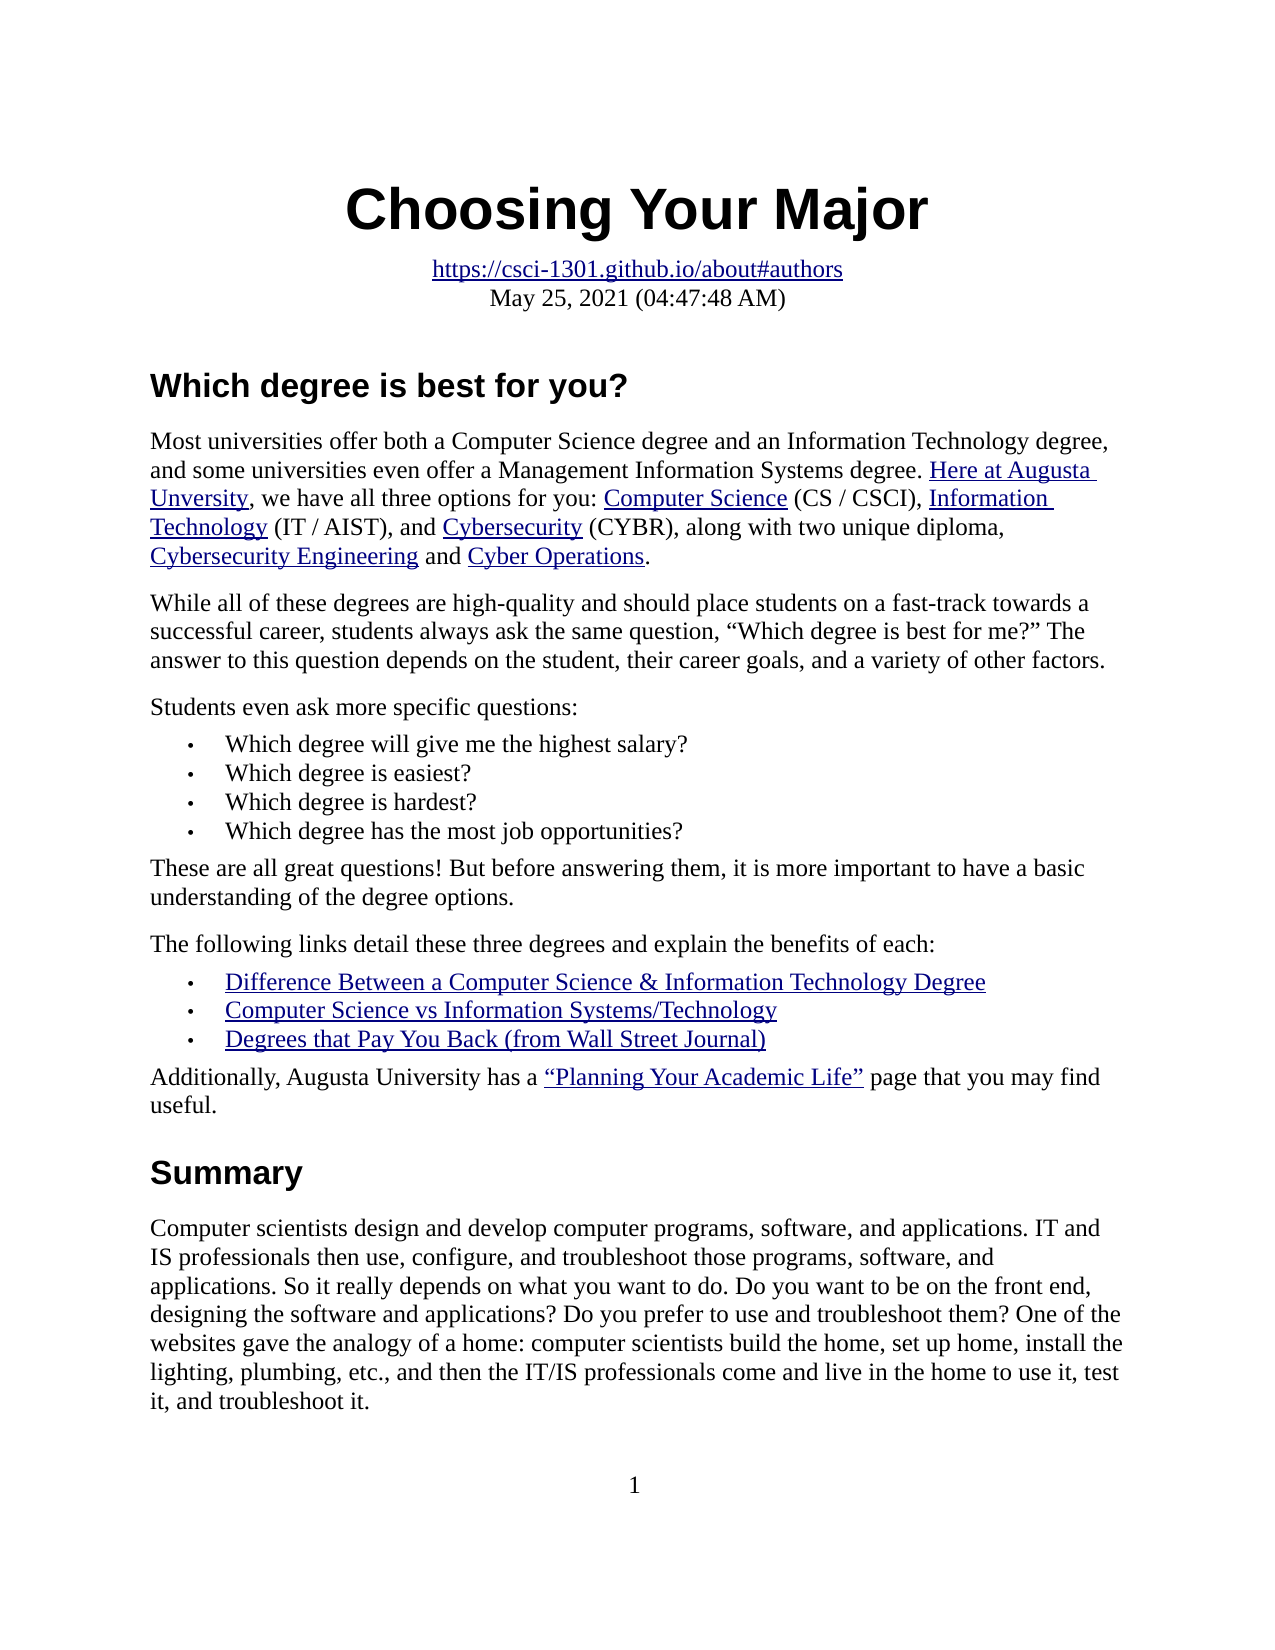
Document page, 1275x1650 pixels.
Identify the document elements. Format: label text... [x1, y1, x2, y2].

text Most universities offer both a Computer Science degree and an Information Technology degree, and some universities even offer a Management Information Systems degree. Here at Augusta Unversity, we have all three options for you: Computer Science (CS / CSCI), Information Technology (IT / AIST), and Cybersecurity (CYBR), along with two unique diploma, Cybersecurity Engineering and Cyber Operations. [150, 426, 1125, 570]
text Students even ask more specific questions: [150, 692, 1125, 721]
list Which degree is hardest? [187, 787, 1125, 816]
text Additionally, Augusta University has a “Planning Your Academic Life” page that you may find useful. [150, 1062, 1125, 1119]
title Choosing Your Major [150, 175, 1125, 242]
text These are all great questions! But before answering them, it is more important to have a basic understanding of the degree options. [150, 853, 1125, 911]
text May 25, 2021 (04:47:48 AM) [150, 283, 1125, 312]
text https://csci-1301.github.io/about#authors [150, 254, 1125, 283]
list Computer Science vs Information Systems/Technology [187, 995, 1125, 1024]
text The following links detail these three degrees and explain the benefits of each: [150, 929, 1125, 958]
subtitle Summary [150, 1153, 1125, 1192]
subtitle Which degree is best for you? [150, 366, 1125, 404]
text While all of these degrees are high-quality and should place students on a fast-track towards a successful career, students always ask the same question, “Which degree is best for me?” The answer to this question depends on the student, their career goals, and a variety of other factors. [150, 588, 1125, 674]
list Which degree is easiest? [187, 758, 1125, 787]
text Computer scientists design and develop computer programs, software, and applications. IT and IS professionals then use, configure, and troubleshoot those programs, software, and applications. So it really depends on what you want to do. Do you want to be on the front end, designing the software and applications? Do you prefer to use and troubleshoot them? One of the websites gave the analogy of a home: computer scientists build the home, set up home, install the lighting, plumbing, etc., and then the IT/IS professionals come and live in the home to use it, test it, and troubleshoot it. [150, 1213, 1125, 1414]
list Difference Between a Computer Science & Information Technology Degree [187, 967, 1125, 995]
list Which degree has the most job opportunities? [187, 816, 1125, 844]
list Which degree will give me the highest salary? [187, 729, 1125, 758]
list Degrees that Pay You Back (from Wall Street Journal) [187, 1024, 1125, 1053]
